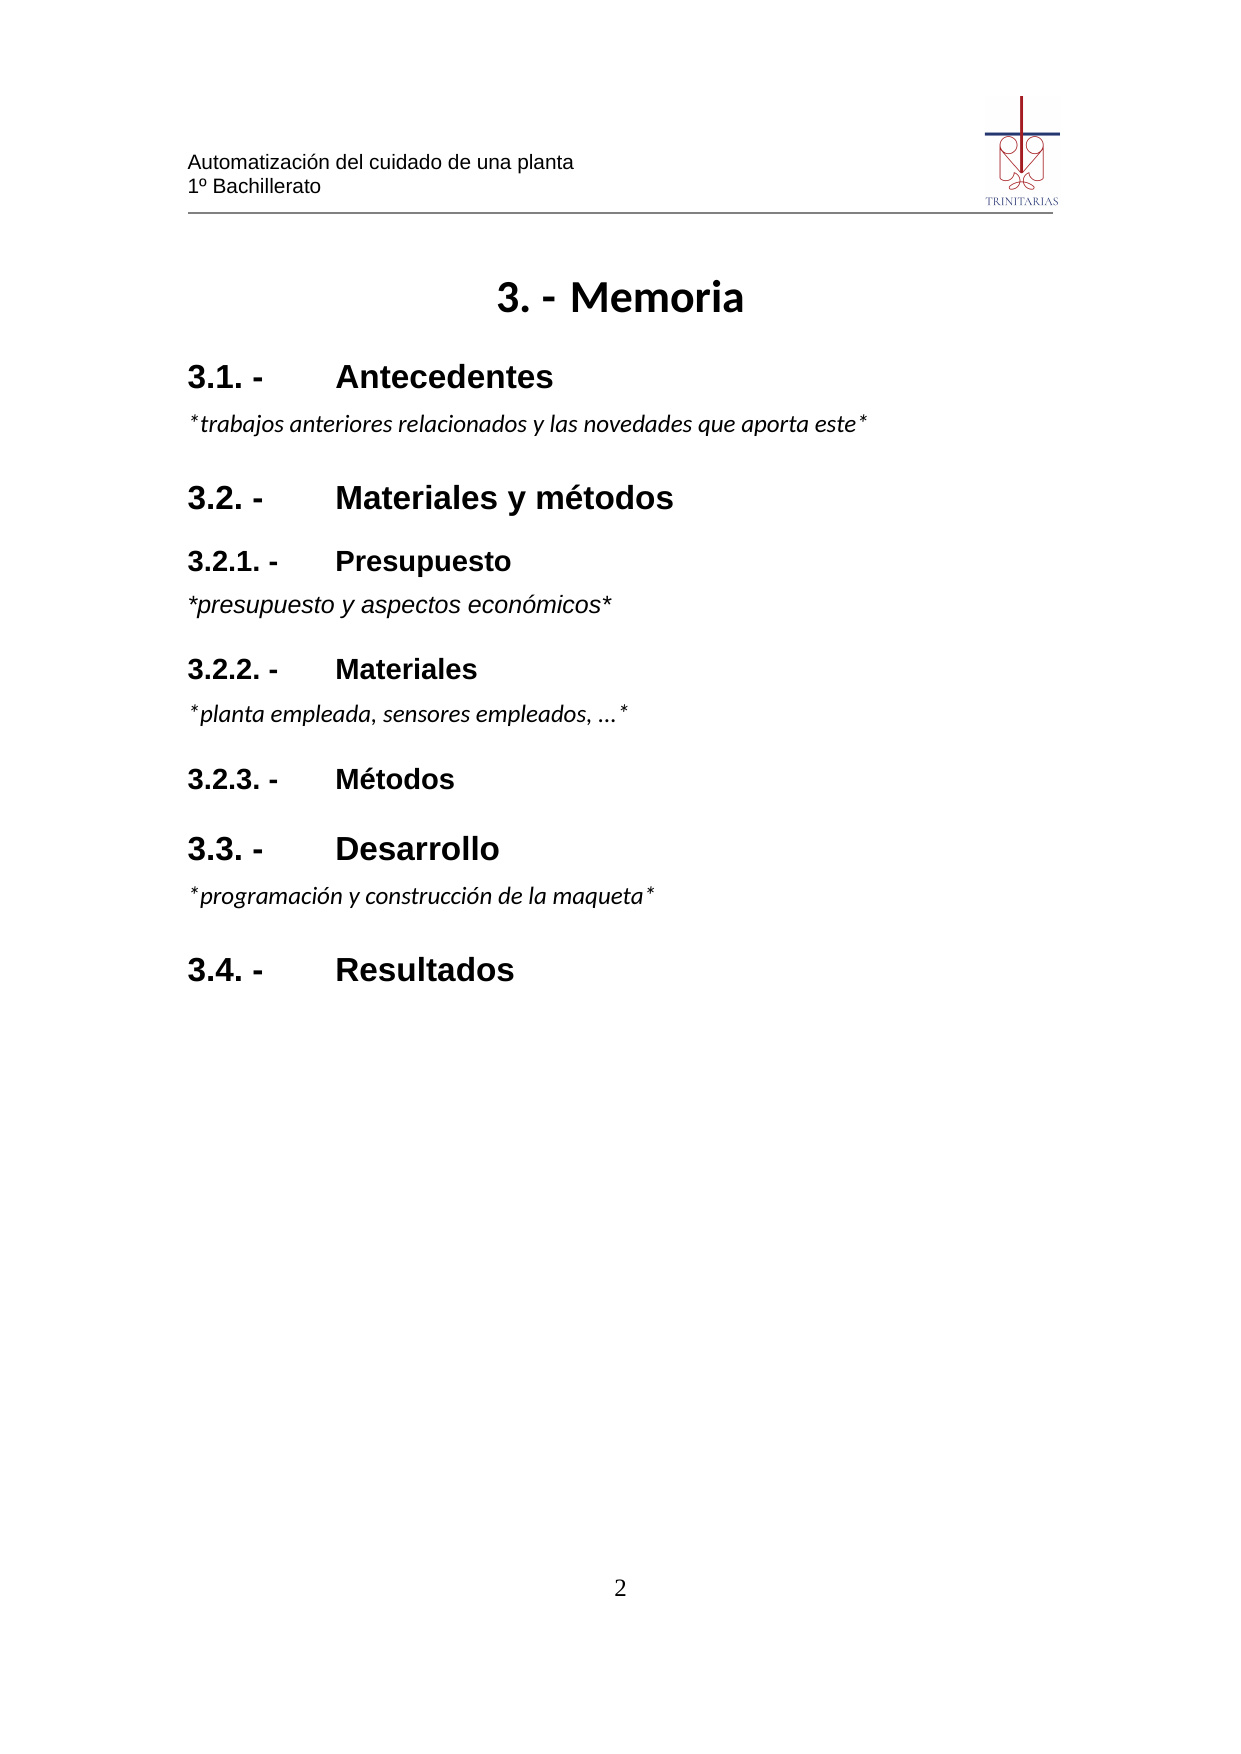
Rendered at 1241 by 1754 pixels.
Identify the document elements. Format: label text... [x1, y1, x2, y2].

subtitle Presupuesto [187, 544, 1053, 577]
text *presupuesto y aspectos económicos* [187, 590, 1053, 619]
subtitle Métodos [187, 762, 1053, 796]
text *programación y construcción de la maqueta* [187, 880, 1053, 911]
subtitle Antecedentes [187, 357, 1053, 395]
subtitle Materiales [187, 652, 1053, 686]
subtitle Materiales y métodos [187, 478, 1053, 517]
subtitle Memoria [187, 268, 1053, 324]
picture [984, 96, 1061, 208]
subtitle Resultados [187, 951, 1053, 989]
text *trabajos anteriores relacionados y las novedades que aporta este* [187, 408, 1053, 438]
subtitle Desarrollo [187, 829, 1053, 868]
text *planta empleada, sensores empleados, ...* [187, 698, 1053, 729]
